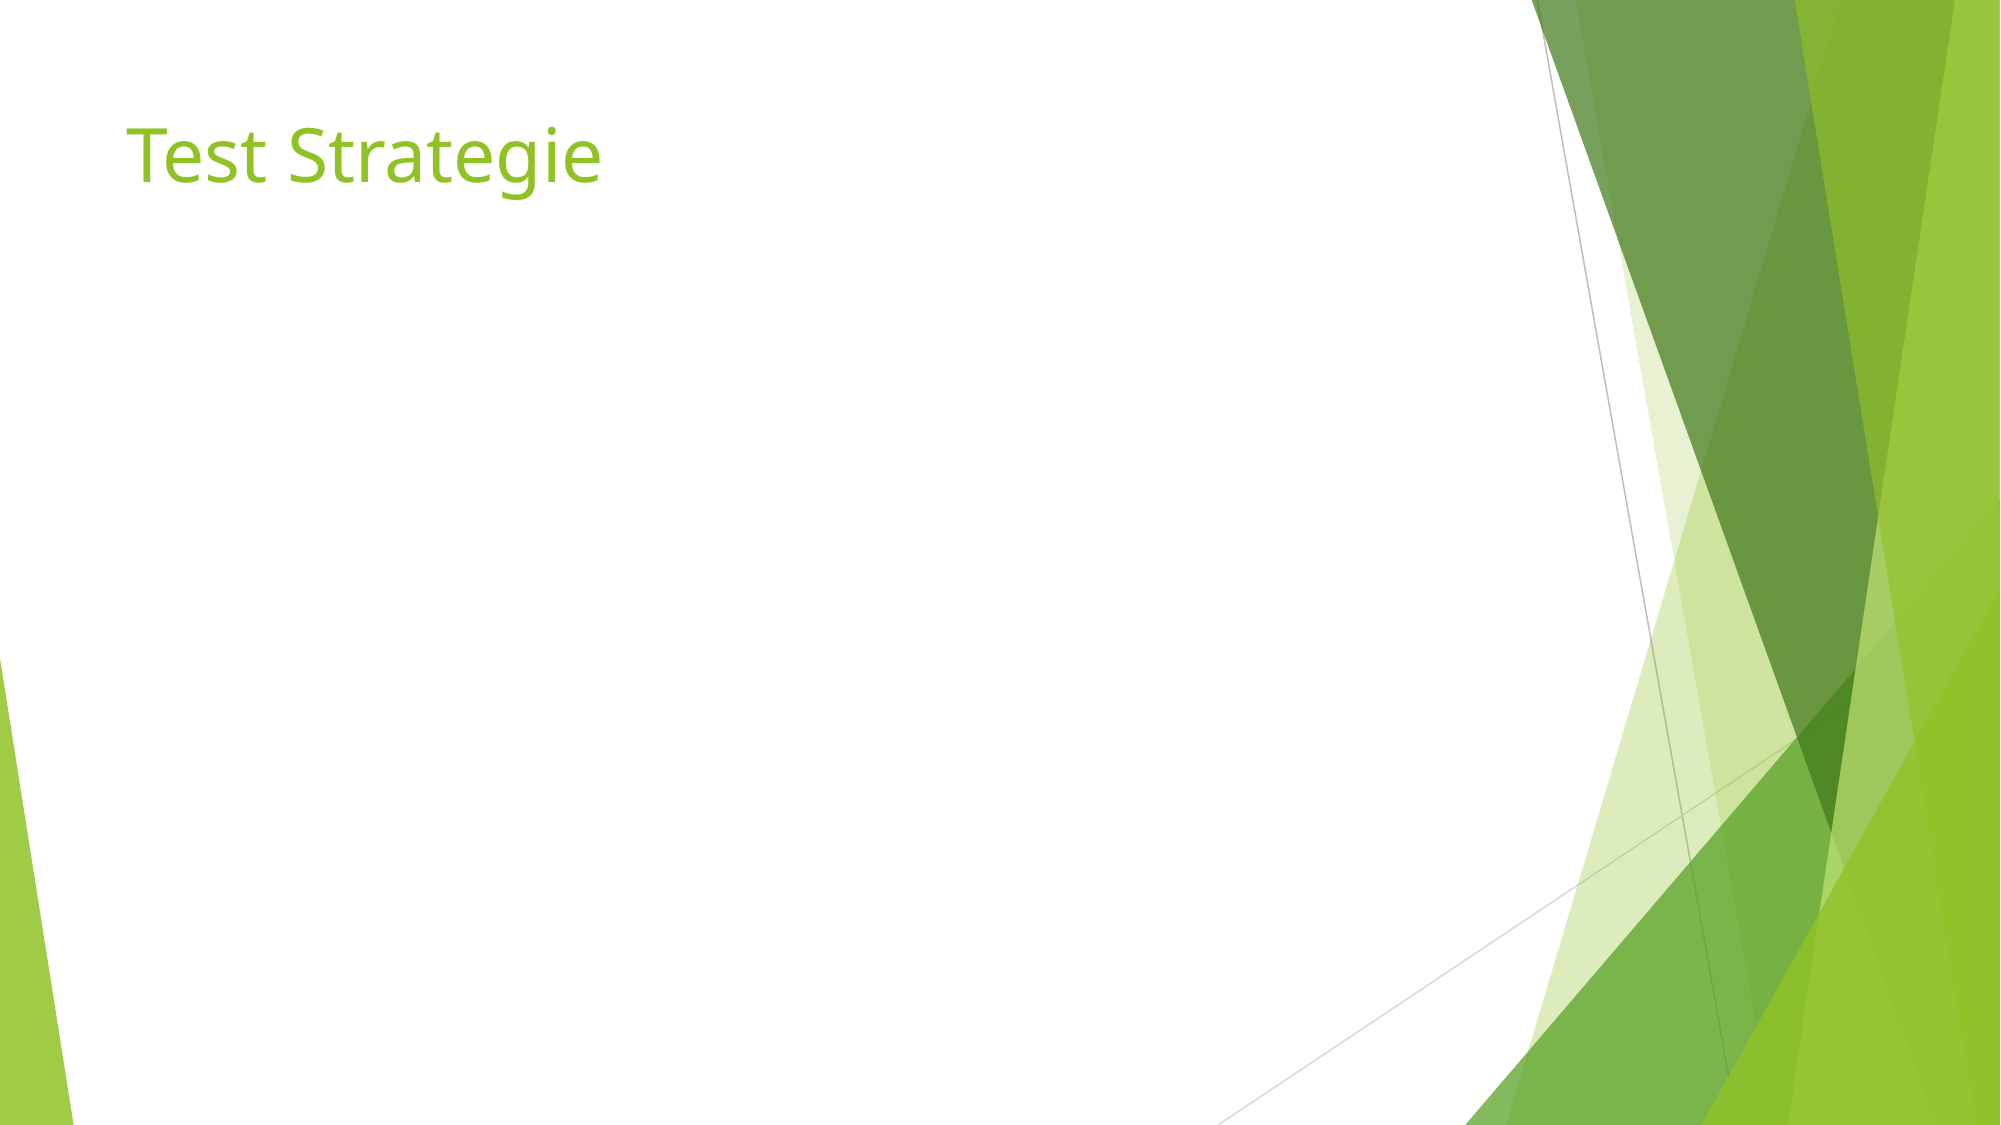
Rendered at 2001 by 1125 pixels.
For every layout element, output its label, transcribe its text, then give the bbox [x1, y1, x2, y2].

title Test Strategie [111, 99, 1522, 317]
